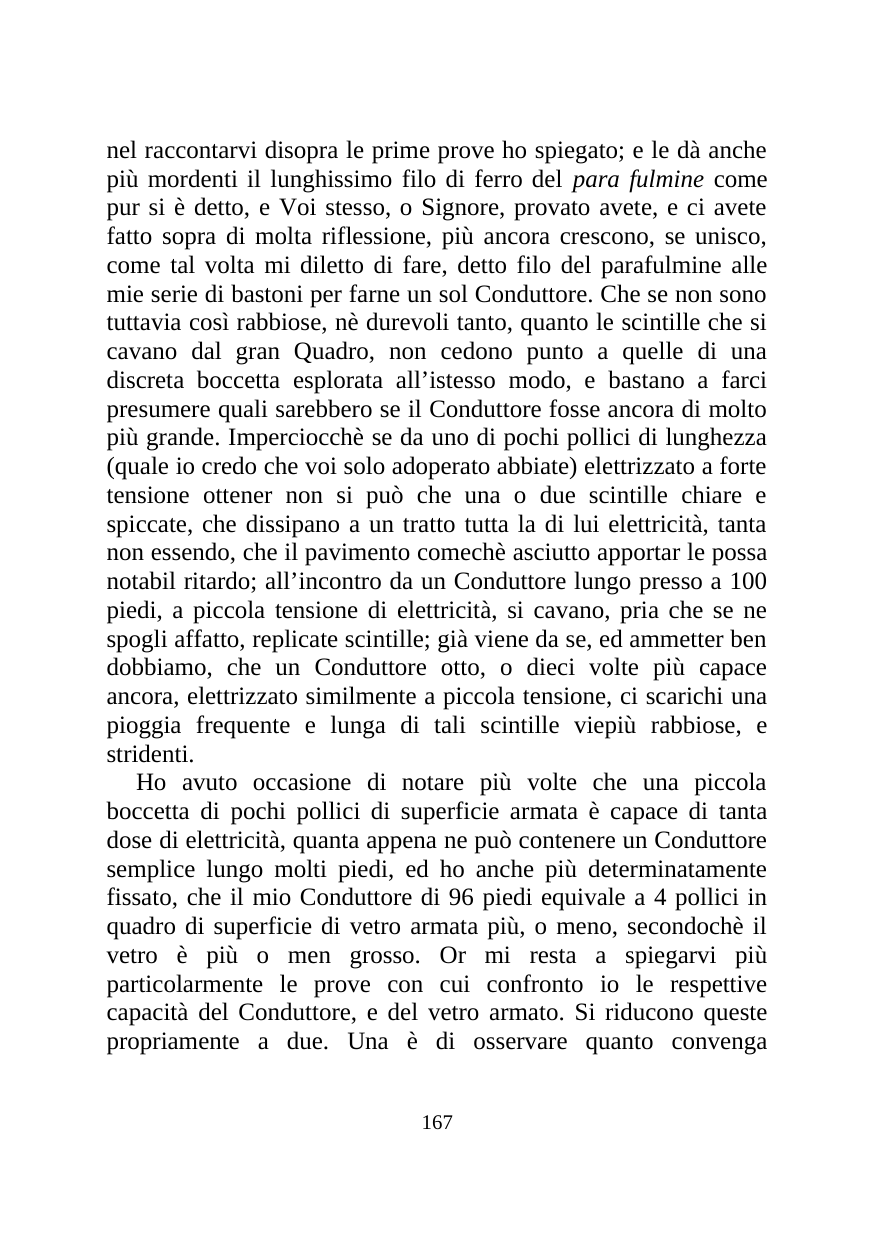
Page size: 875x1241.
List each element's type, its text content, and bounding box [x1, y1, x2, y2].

text nel raccontarvi disopra le prime prove ho spiegato; e le dà anche più mordenti il lunghissimo filo di ferro del para fulmine come pur si è detto, e Voi stesso, o Signore, provato avete, e ci avete fatto sopra di molta riflessione, più ancora crescono, se unisco, come tal volta mi diletto di fare, detto filo del parafulmine alle mie serie di bastoni per farne un sol Conduttore. Che se non sono tuttavia così rabbiose, nè durevoli tanto, quanto le scintille che si cavano dal gran Quadro, non cedono punto a quelle di una discreta boccetta esplorata all’istesso modo, e bastano a farci presumere quali sarebbero se il Conduttore fosse ancora di molto più grande. Imperciocchè se da uno di pochi pollici di lunghezza (quale io credo che voi solo adoperato abbiate) elettrizzato a forte tensione ottener non si può che una o due scintille chiare e spiccate, che dissipano a un tratto tutta la di lui elettricità, tanta non essendo, che il pavimento comechè asciutto apportar le possa notabil ritardo; all’incontro da un Conduttore lungo presso a 100 piedi, a piccola tensione di elettricità, si cavano, pria che se ne spogli affatto, replicate scintille; già viene da se, ed ammetter ben dobbiamo, che un Conduttore otto, o dieci volte più capace ancora, elettrizzato similmente a piccola tensione, ci scarichi una pioggia frequente e lunga di tali scintille viepiù rabbiose, e stridenti. [106, 135, 768, 767]
text Ho avuto occasione di notare più volte che una piccola boccetta di pochi pollici di superficie armata è capace di tanta dose di elettricità, quanta appena ne può contenere un Conduttore semplice lungo molti piedi, ed ho anche più determinatamente fissato, che il mio Conduttore di 96 piedi equivale a 4 pollici in quadro di superficie di vetro armata più, o meno, secondochè il vetro è più o men grosso. Or mi resta a spiegarvi più particolarmente le prove con cui confronto io le respettive capacità del Conduttore, e del vetro armato. Si riducono queste propriamente a due. Una è di osservare quanto convenga [106, 767, 768, 1055]
